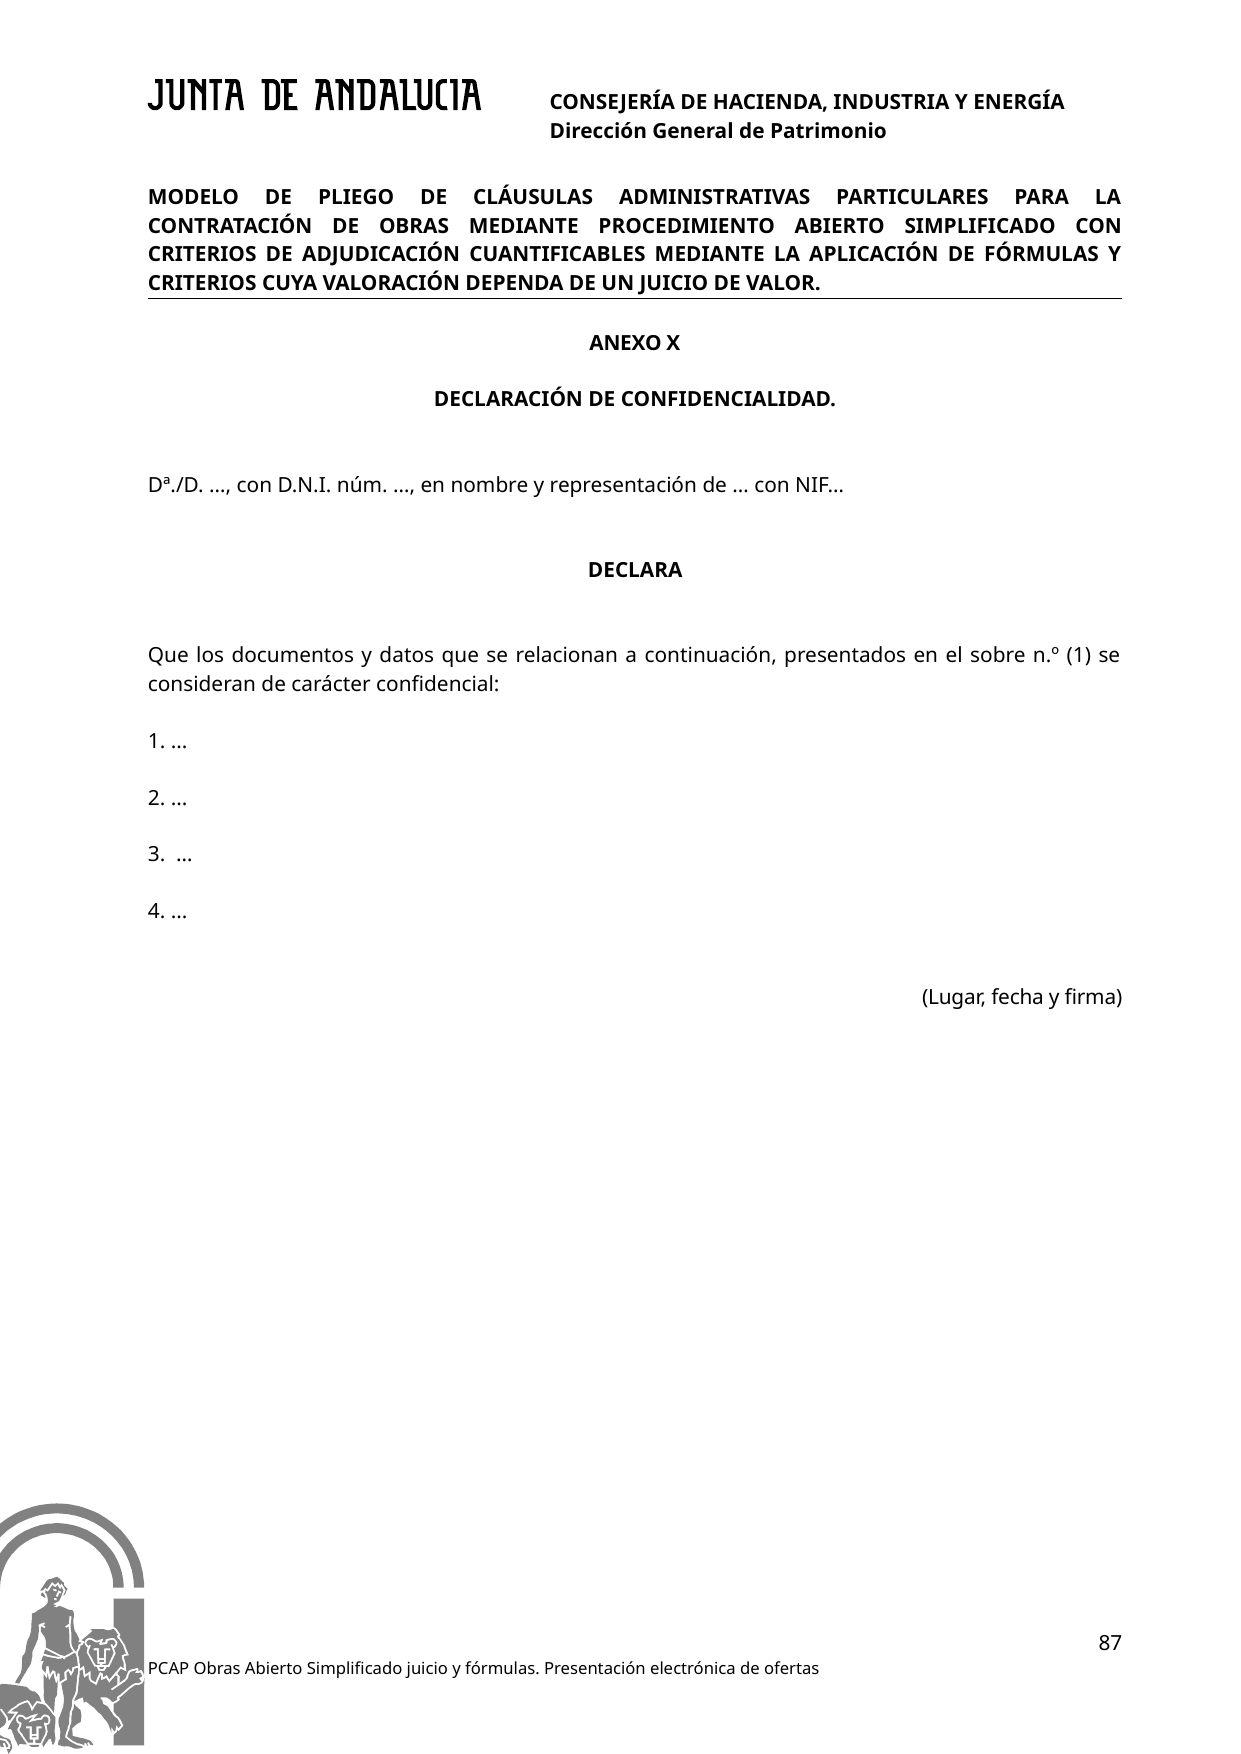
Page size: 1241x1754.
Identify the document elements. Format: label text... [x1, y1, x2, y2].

text 2. ... [148, 783, 1122, 811]
text Que los documentos y datos que se relacionan a continuación, presentados en el sobre n.º (1) se consideran de carácter confidencial: [148, 641, 1122, 697]
text ANEXO X [148, 328, 1122, 356]
text Dª./D. …, con D.N.I. núm. …, en nombre y representación de … con NIF… [148, 470, 1122, 498]
text MODELO DE PLIEGO DE CLÁUSULAS ADMINISTRATIVAS PARTICULARES PARA LA CONTRATACIÓN DE OBRAS MEDIANTE PROCEDIMIENTO ABIERTO SIMPLIFICADO CON CRITERIOS DE ADJUDICACIÓN CUANTIFICABLES MEDIANTE LA APLICACIÓN DE FÓRMULAS Y CRITERIOS CUYA VALORACIÓN DEPENDA DE UN JUICIO DE VALOR. [148, 182, 1122, 298]
text DECLARA [148, 555, 1122, 584]
text 1. ... [148, 726, 1122, 754]
text 4. ... [148, 896, 1122, 925]
text 3. … [148, 839, 1122, 868]
text (Lugar, fecha y firma) [148, 982, 1122, 1010]
subtitle DECLARACIÓN DE CONFIDENCIALIDAD. [148, 384, 1122, 413]
